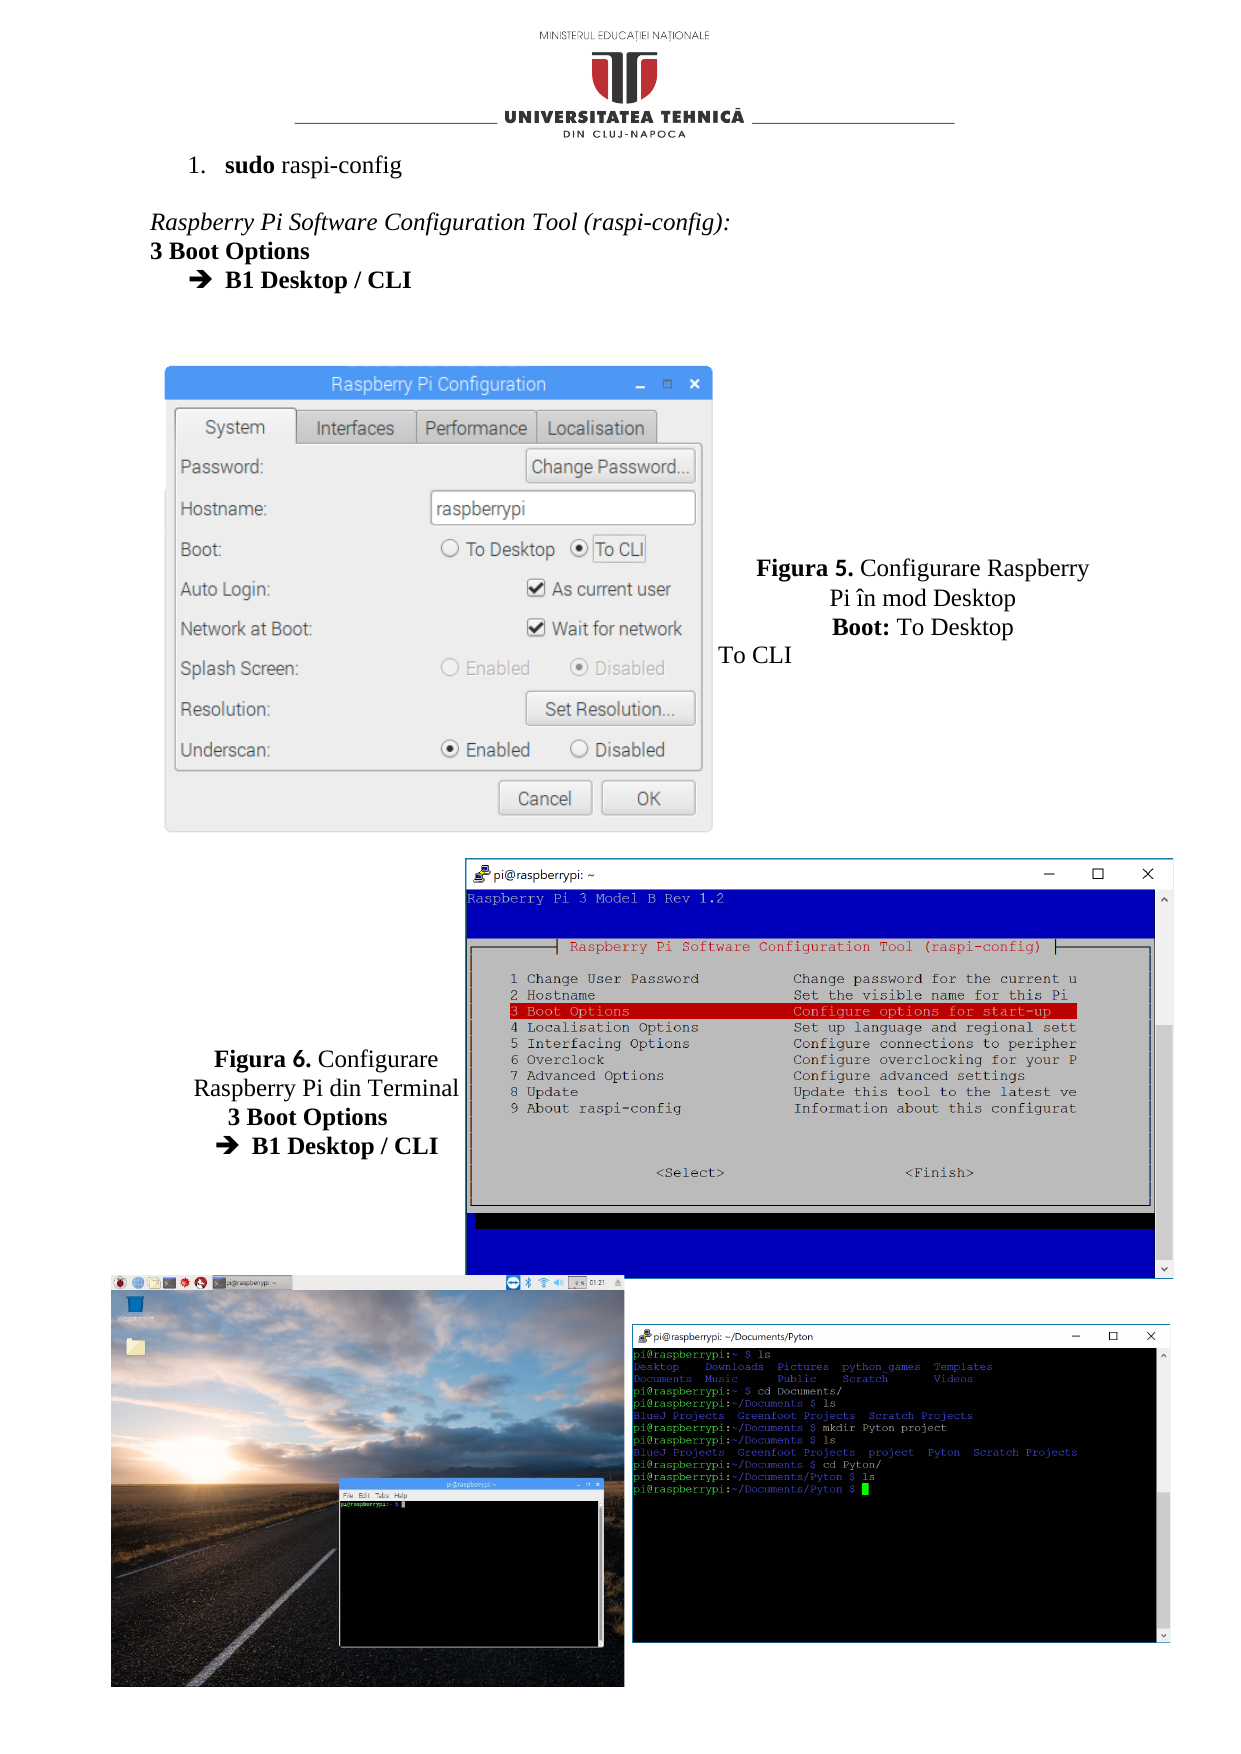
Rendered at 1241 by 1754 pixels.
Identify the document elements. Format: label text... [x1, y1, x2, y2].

list B1 Desktop / CLI [187, 1131, 465, 1160]
list Boot: To Desktop [713, 612, 1090, 641]
text Raspberry Pi Software Configuration Tool (raspi-config): [150, 207, 1090, 236]
text To CLI [713, 641, 1090, 669]
list Figura 5. Configurare Raspberry Pi în mod Desktop [713, 552, 1090, 612]
list Figura 6. Configurare Raspberry Pi din Terminal [187, 1043, 465, 1102]
list B1 Desktop / CLI [187, 265, 1090, 294]
text [150, 641, 164, 669]
list sudo raspi-config [187, 150, 1090, 179]
text 3 Boot Options [150, 1102, 465, 1131]
text 3 Boot Options [150, 236, 1090, 265]
